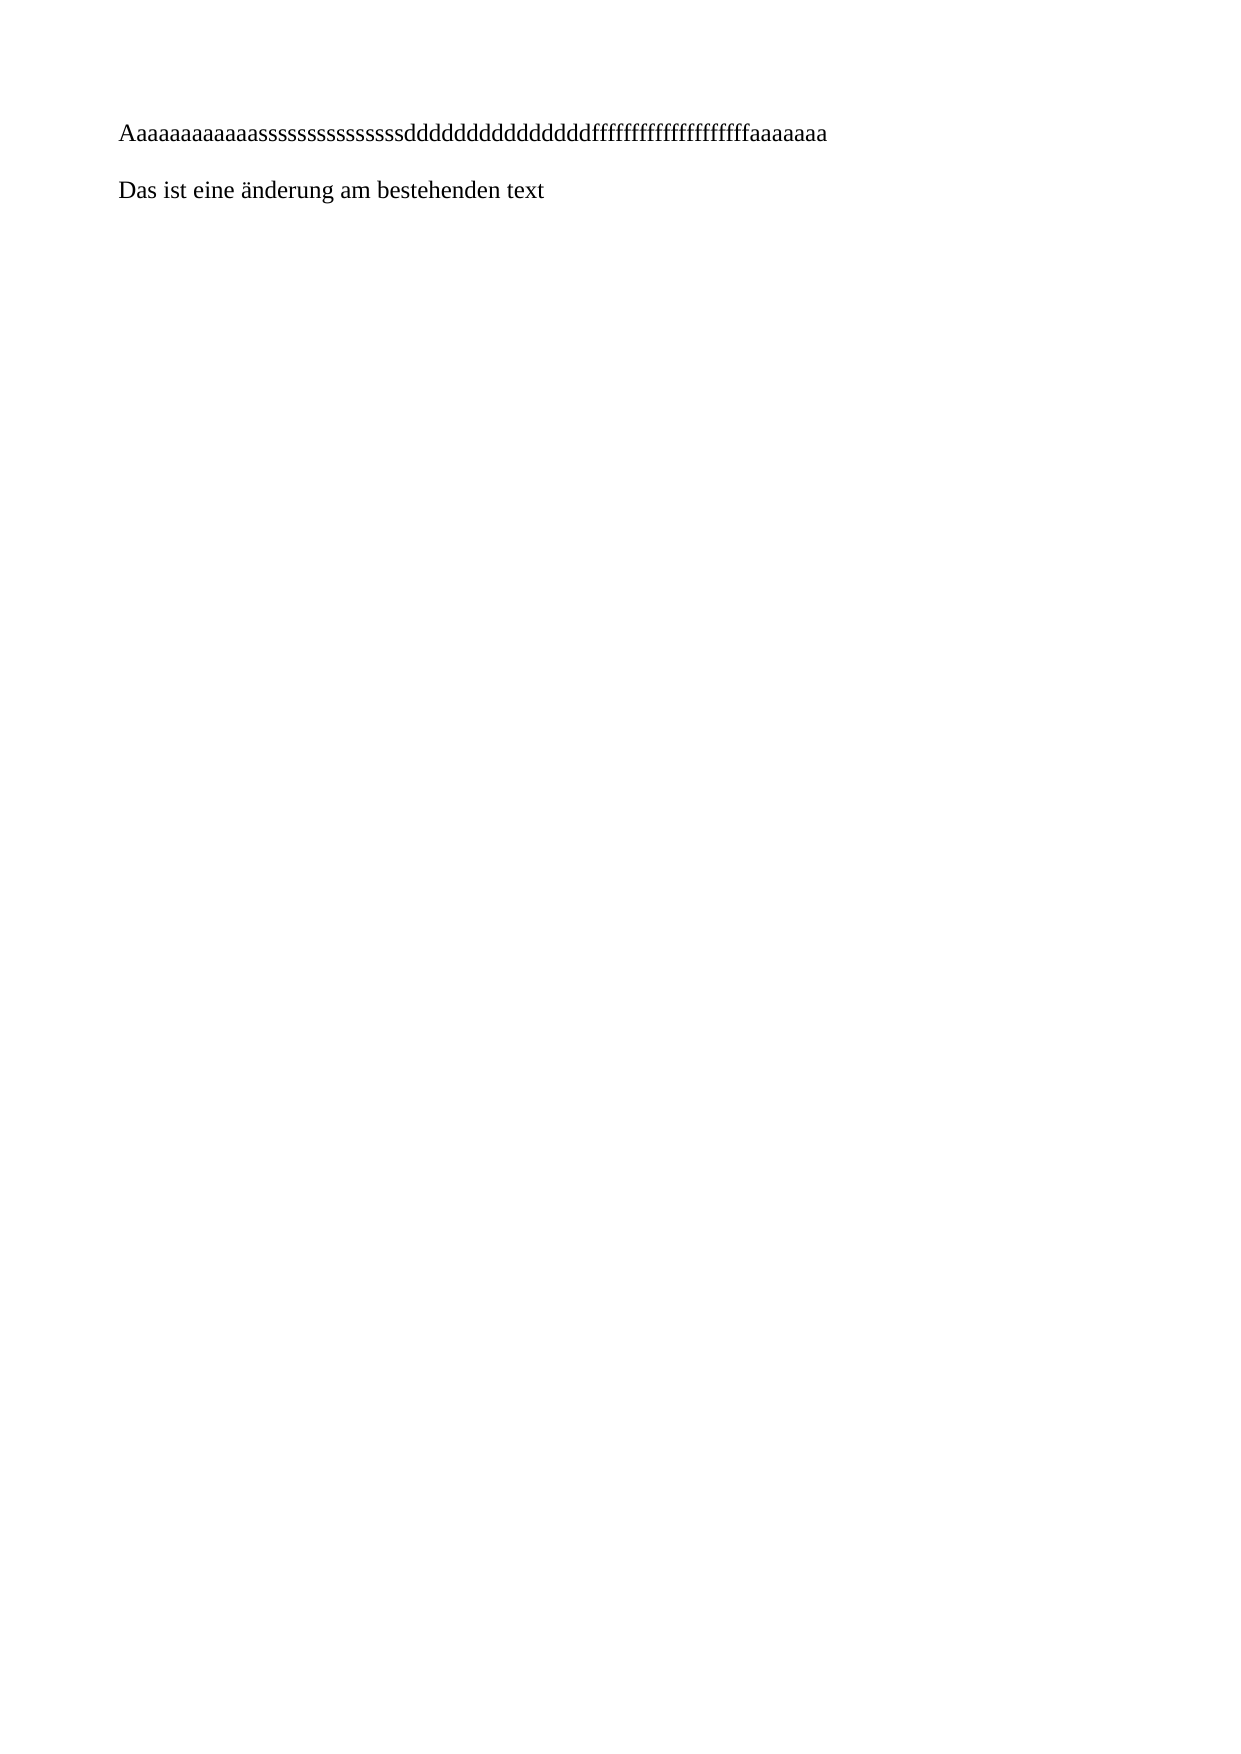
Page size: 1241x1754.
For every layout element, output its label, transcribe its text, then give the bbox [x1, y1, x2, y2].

text Das ist eine änderung am bestehenden text [118, 176, 1122, 204]
text Aaaaaaaaaaaasssssssssssssssdddddddddddddddffffffffffffffffffffaaaaaaa [118, 118, 1122, 147]
